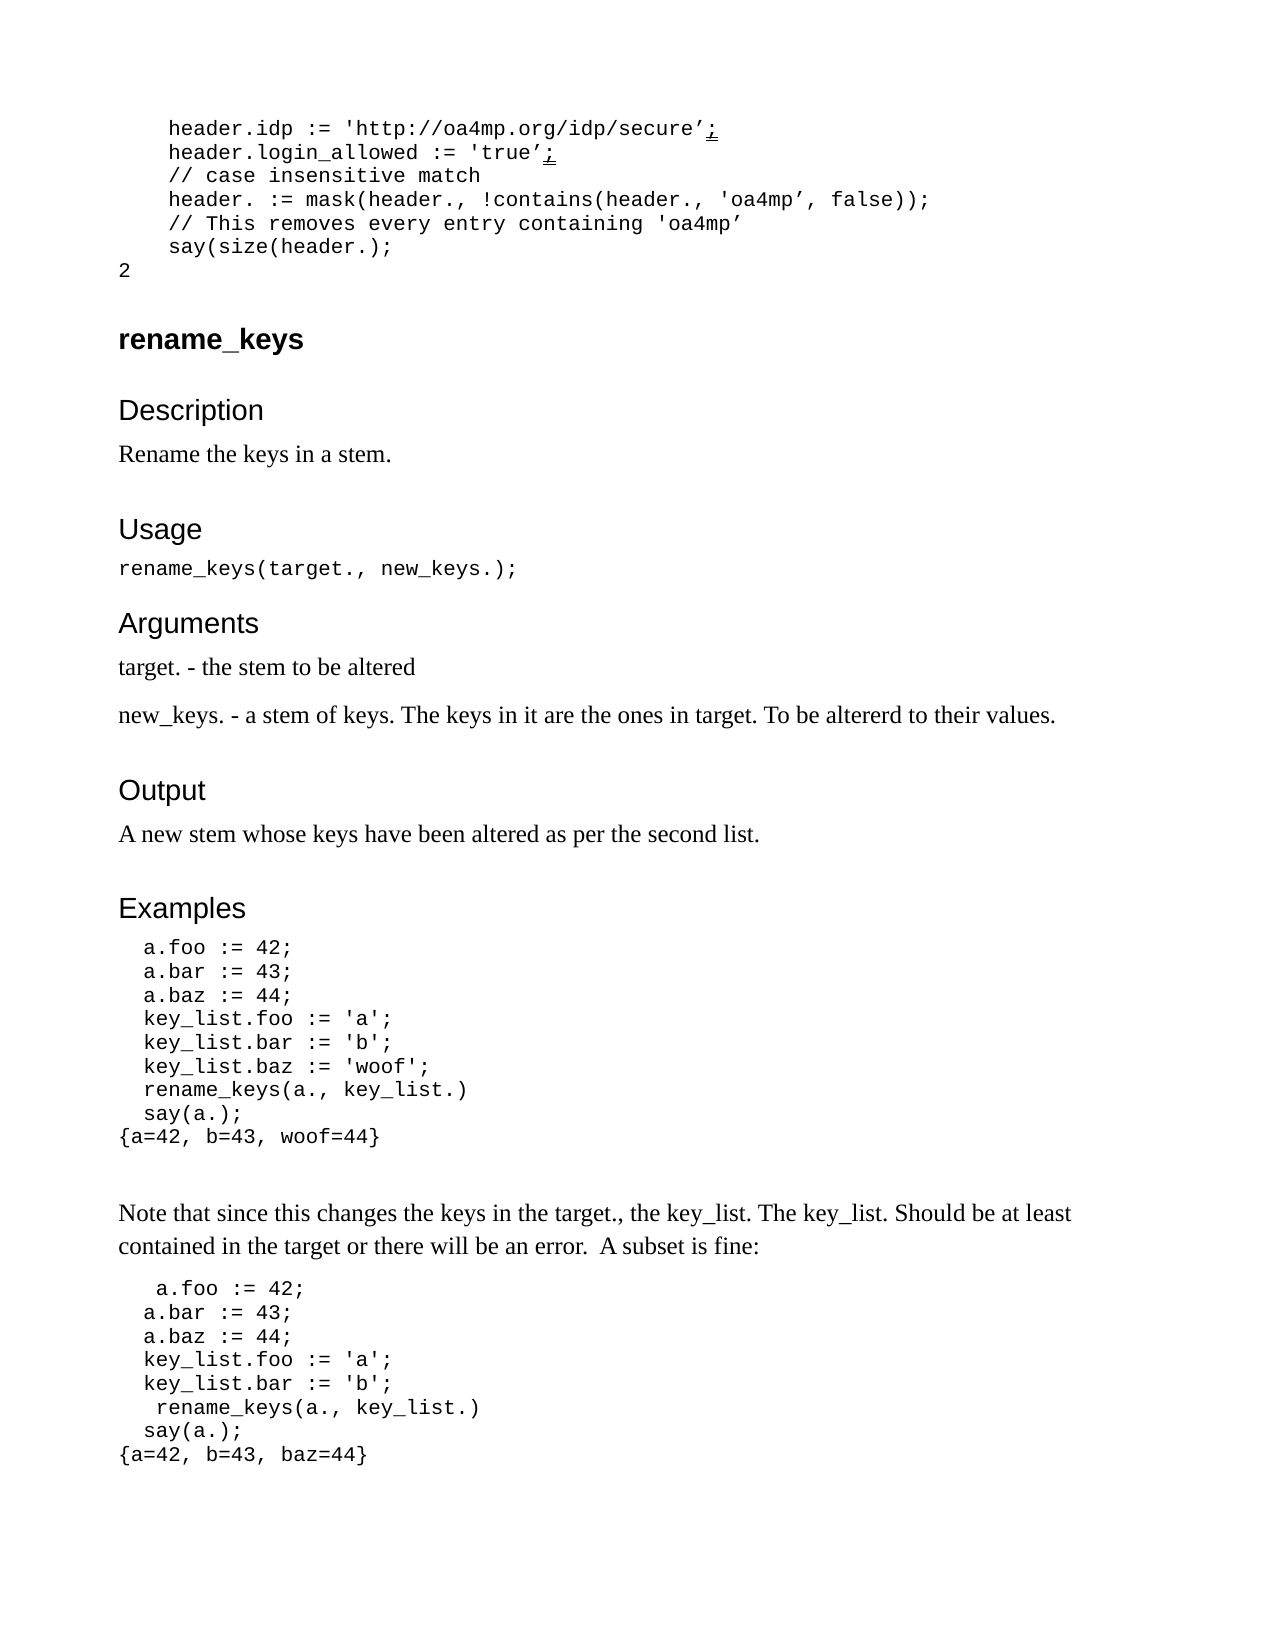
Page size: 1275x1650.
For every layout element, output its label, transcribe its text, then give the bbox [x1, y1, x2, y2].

text a.foo := 42; [118, 1278, 1157, 1302]
text // case insensitive match [118, 165, 1157, 189]
text key_list.foo := 'a'; [118, 1008, 1157, 1032]
text {a=42, b=43, woof=44} [118, 1127, 1157, 1150]
text new_keys. - a stem of keys. The keys in it are the ones in target. To be altererd to their values. [118, 700, 1157, 729]
text say(a.); [118, 1420, 1157, 1444]
text rename_keys(a., key_list.) [118, 1397, 1157, 1420]
text rename_keys(target., new_keys.); [118, 558, 1157, 581]
text {a=42, b=43, baz=44} [118, 1444, 1157, 1468]
text rename_keys(a., key_list.) [118, 1079, 1157, 1103]
text // This removes every entry containing 'oa4mp’ [118, 213, 1157, 236]
text key_list.baz := 'woof'; [118, 1056, 1157, 1079]
text 2 [118, 260, 1157, 284]
subtitle Description [118, 393, 1157, 427]
subtitle Arguments [118, 606, 1157, 640]
text A new stem whose keys have been altered as per the second list. [118, 819, 1157, 847]
text target. - the stem to be altered [118, 652, 1157, 681]
text key_list.bar := 'b'; [118, 1373, 1157, 1397]
text header.idp := 'http://oa4mp.org/idp/secure’; [118, 118, 1157, 142]
subtitle Examples [118, 891, 1157, 925]
text say(a.); [118, 1103, 1157, 1127]
text a.foo := 42; [118, 937, 1157, 961]
text key_list.bar := 'b'; [118, 1032, 1157, 1056]
subtitle Output [118, 773, 1157, 806]
text Rename the keys in a stem. [118, 439, 1157, 468]
text a.bar := 43; [118, 1302, 1157, 1326]
subtitle Usage [118, 512, 1157, 545]
text a.baz := 44; [118, 1326, 1157, 1349]
text key_list.foo := 'a'; [118, 1349, 1157, 1373]
text a.bar := 43; [118, 961, 1157, 985]
text header. := mask(header., !contains(header., 'oa4mp’, false)); [118, 189, 1157, 213]
text header.login_allowed := 'true’; [118, 142, 1157, 165]
subtitle rename_keys [118, 322, 1157, 356]
text Note that since this changes the keys in the target., the key_list. The key_list. Should be at least contained in the target or there will be an error. A subset is fine: [118, 1198, 1157, 1259]
text a.baz := 44; [118, 985, 1157, 1008]
text say(size(header.); [118, 236, 1157, 260]
